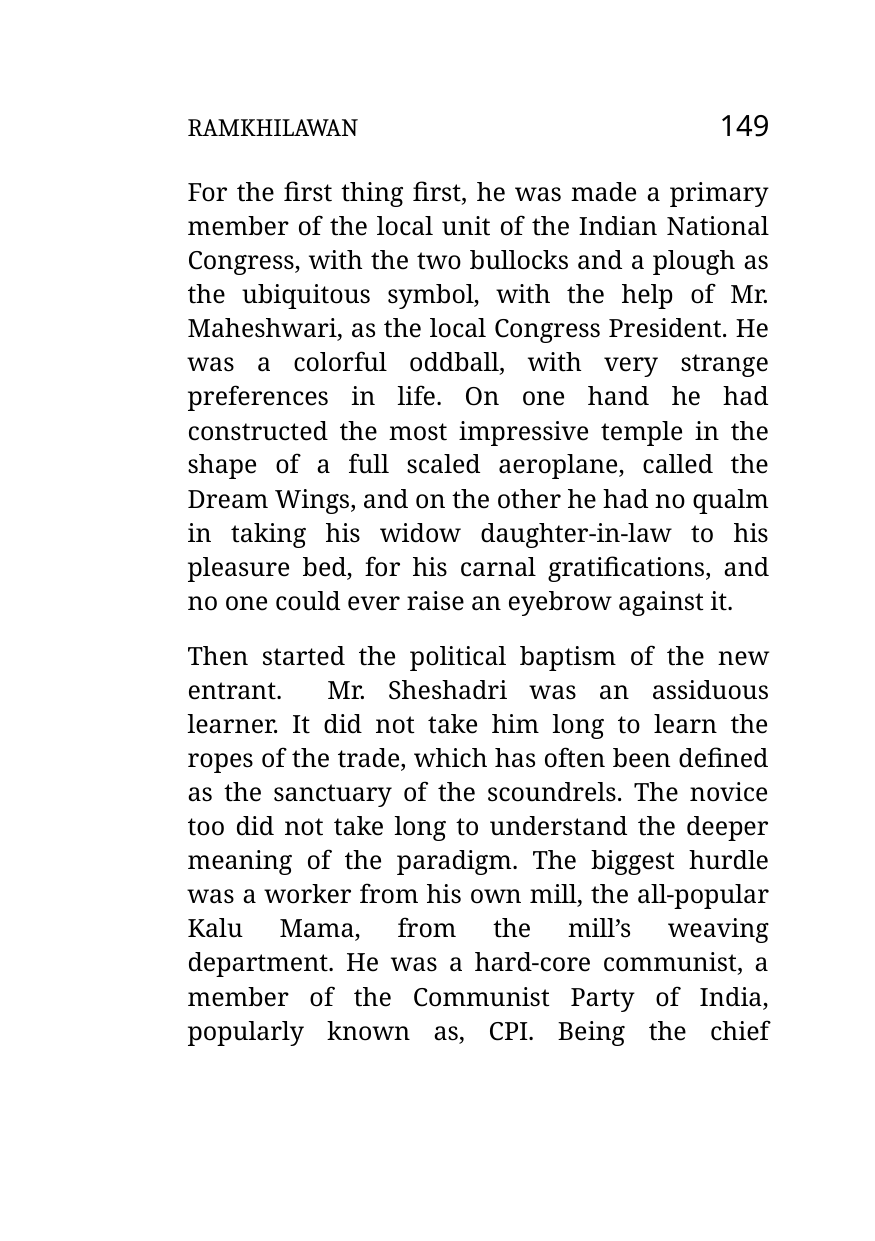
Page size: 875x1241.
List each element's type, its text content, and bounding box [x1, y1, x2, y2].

text Then started the political baptism of the new entrant. Mr. Sheshadri was an assiduous learner. It did not take him long to learn the ropes of the trade, which has often been defined as the sanctuary of the scoundrels. The novice too did not take long to understand the deeper meaning of the paradigm. The biggest hurdle was a worker from his own mill, the all-popular Kalu Mama, from the mill’s weaving department. He was a hard-core communist, a member of the Communist Party of India, popularly known as, CPI. Being the chief [187, 638, 769, 1047]
text For the first thing first, he was made a primary member of the local unit of the Indian National Congress, with the two bullocks and a plough as the ubiquitous symbol, with the help of Mr. Maheshwari, as the local Congress President. He was a colorful oddball, with very strange preferences in life. On one hand he had constructed the most impressive temple in the shape of a full scaled aeroplane, called the Dream Wings, and on the other he had no qualm in taking his widow daughter-in-law to his pleasure bed, for his carnal gratifications, and no one could ever raise an eyebrow against it. [187, 175, 769, 617]
